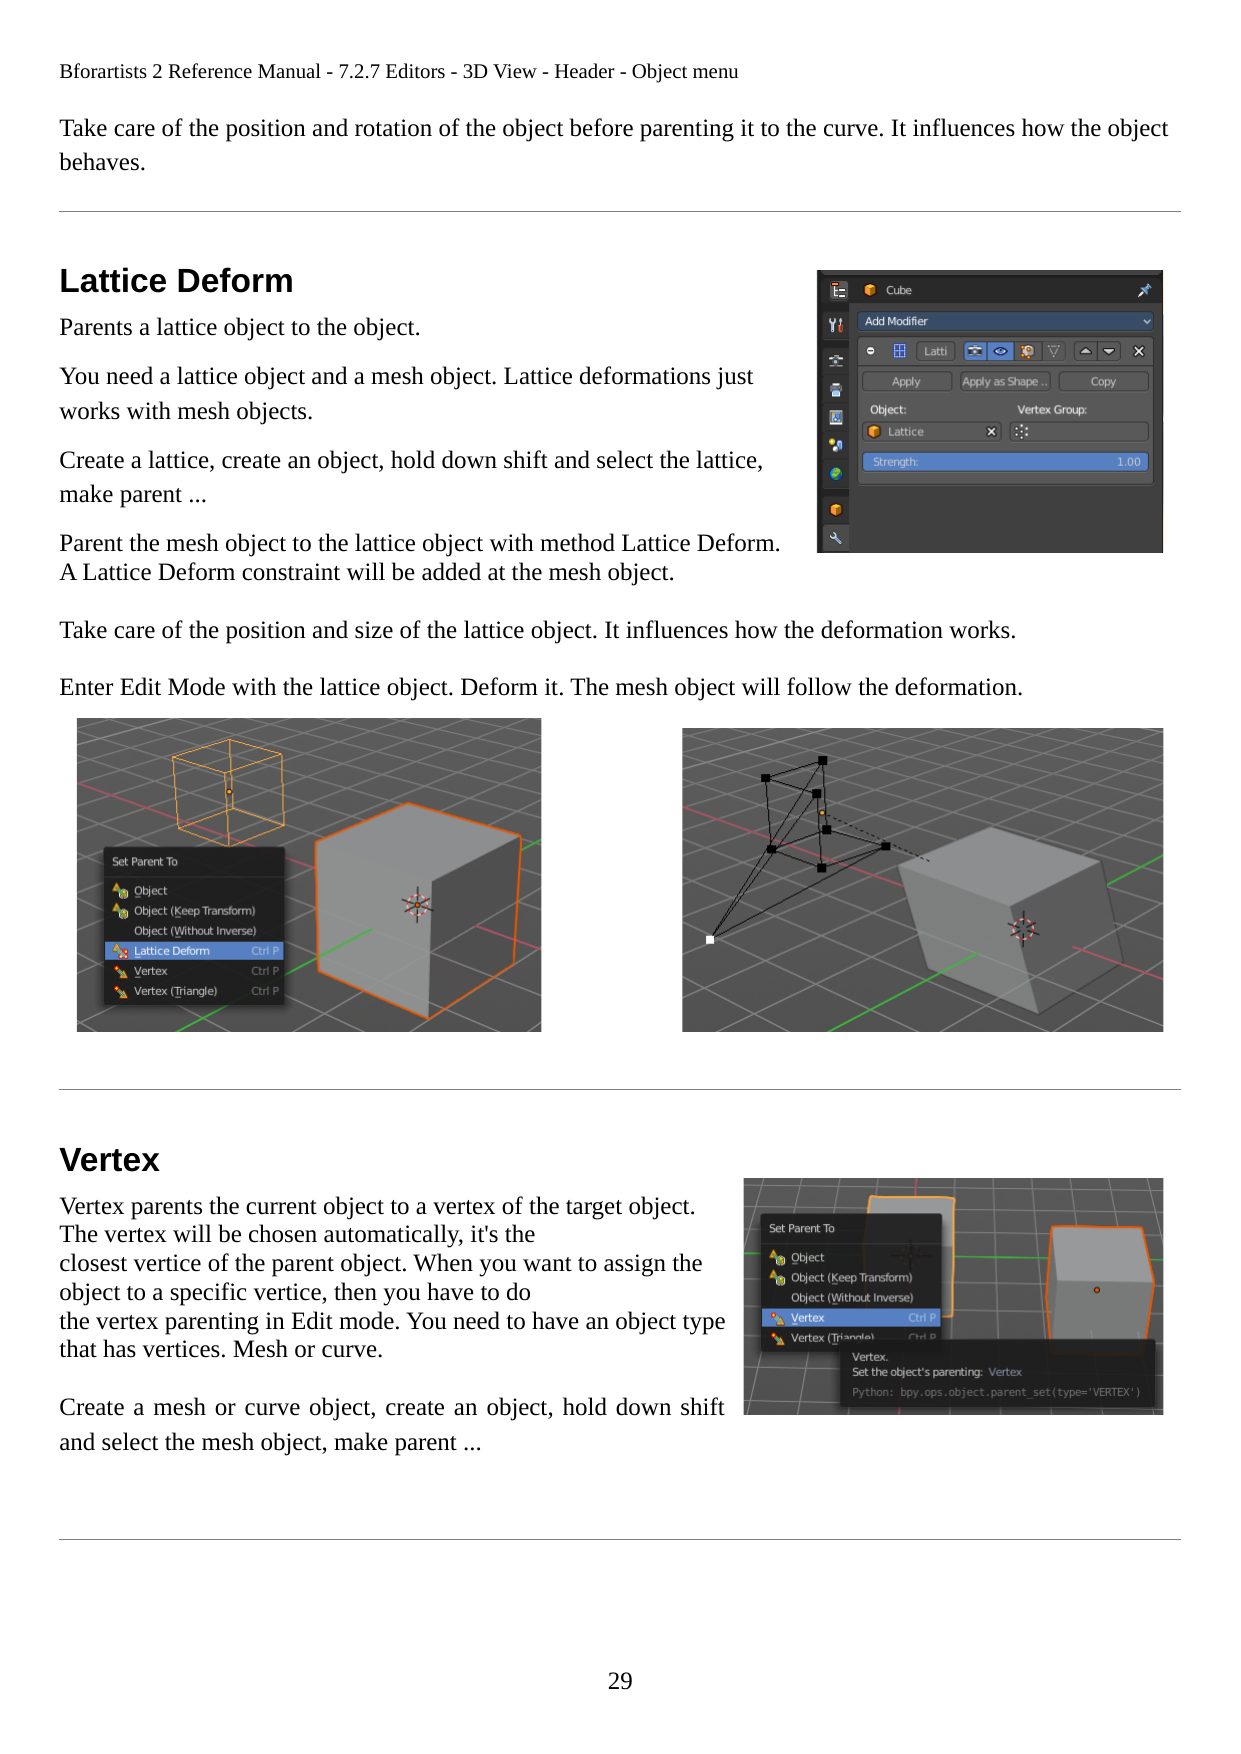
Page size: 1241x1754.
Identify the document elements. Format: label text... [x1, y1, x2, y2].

picture [743, 1178, 1164, 1415]
text Take care of the position and rotation of the object before parenting it to the curve. It influences how the object behaves. [59, 113, 1181, 176]
text Parent the mesh object to the lattice object with method Lattice Deform. A Lattice Deform constraint will be added at the mesh object. [59, 528, 1181, 586]
picture [682, 728, 1164, 1032]
text Vertex parents the current object to a vertex of the target object. The vertex will be chosen automatically, it's the [59, 1191, 743, 1248]
text Take care of the position and size of the lattice object. It influences how the deformation works. [59, 615, 1181, 643]
text Create a lattice, create an object, hold down shift and select the lattice, make parent ... [59, 445, 816, 508]
text closest vertice of the parent object. When you want to assign the object to a specific vertice, then you have to do [59, 1248, 743, 1306]
text Enter Edit Mode with the lattice object. Deform it. The mesh object will follow the deformation. [59, 672, 1181, 701]
picture [76, 718, 542, 1032]
subtitle Lattice Deform [59, 261, 1181, 300]
text You need a lattice object and a mesh object. Lattice deformations just works with mesh objects. [59, 361, 816, 424]
text the vertex parenting in Edit mode. You need to have an object type that has vertices. Mesh or curve. [59, 1306, 743, 1363]
subtitle Vertex [59, 1140, 1181, 1178]
text Create a mesh or curve object, create an object, hold down shift and select the mesh object, make parent ... [59, 1392, 1181, 1455]
picture [816, 270, 1164, 553]
text Parents a lattice object to the object. [59, 312, 816, 341]
